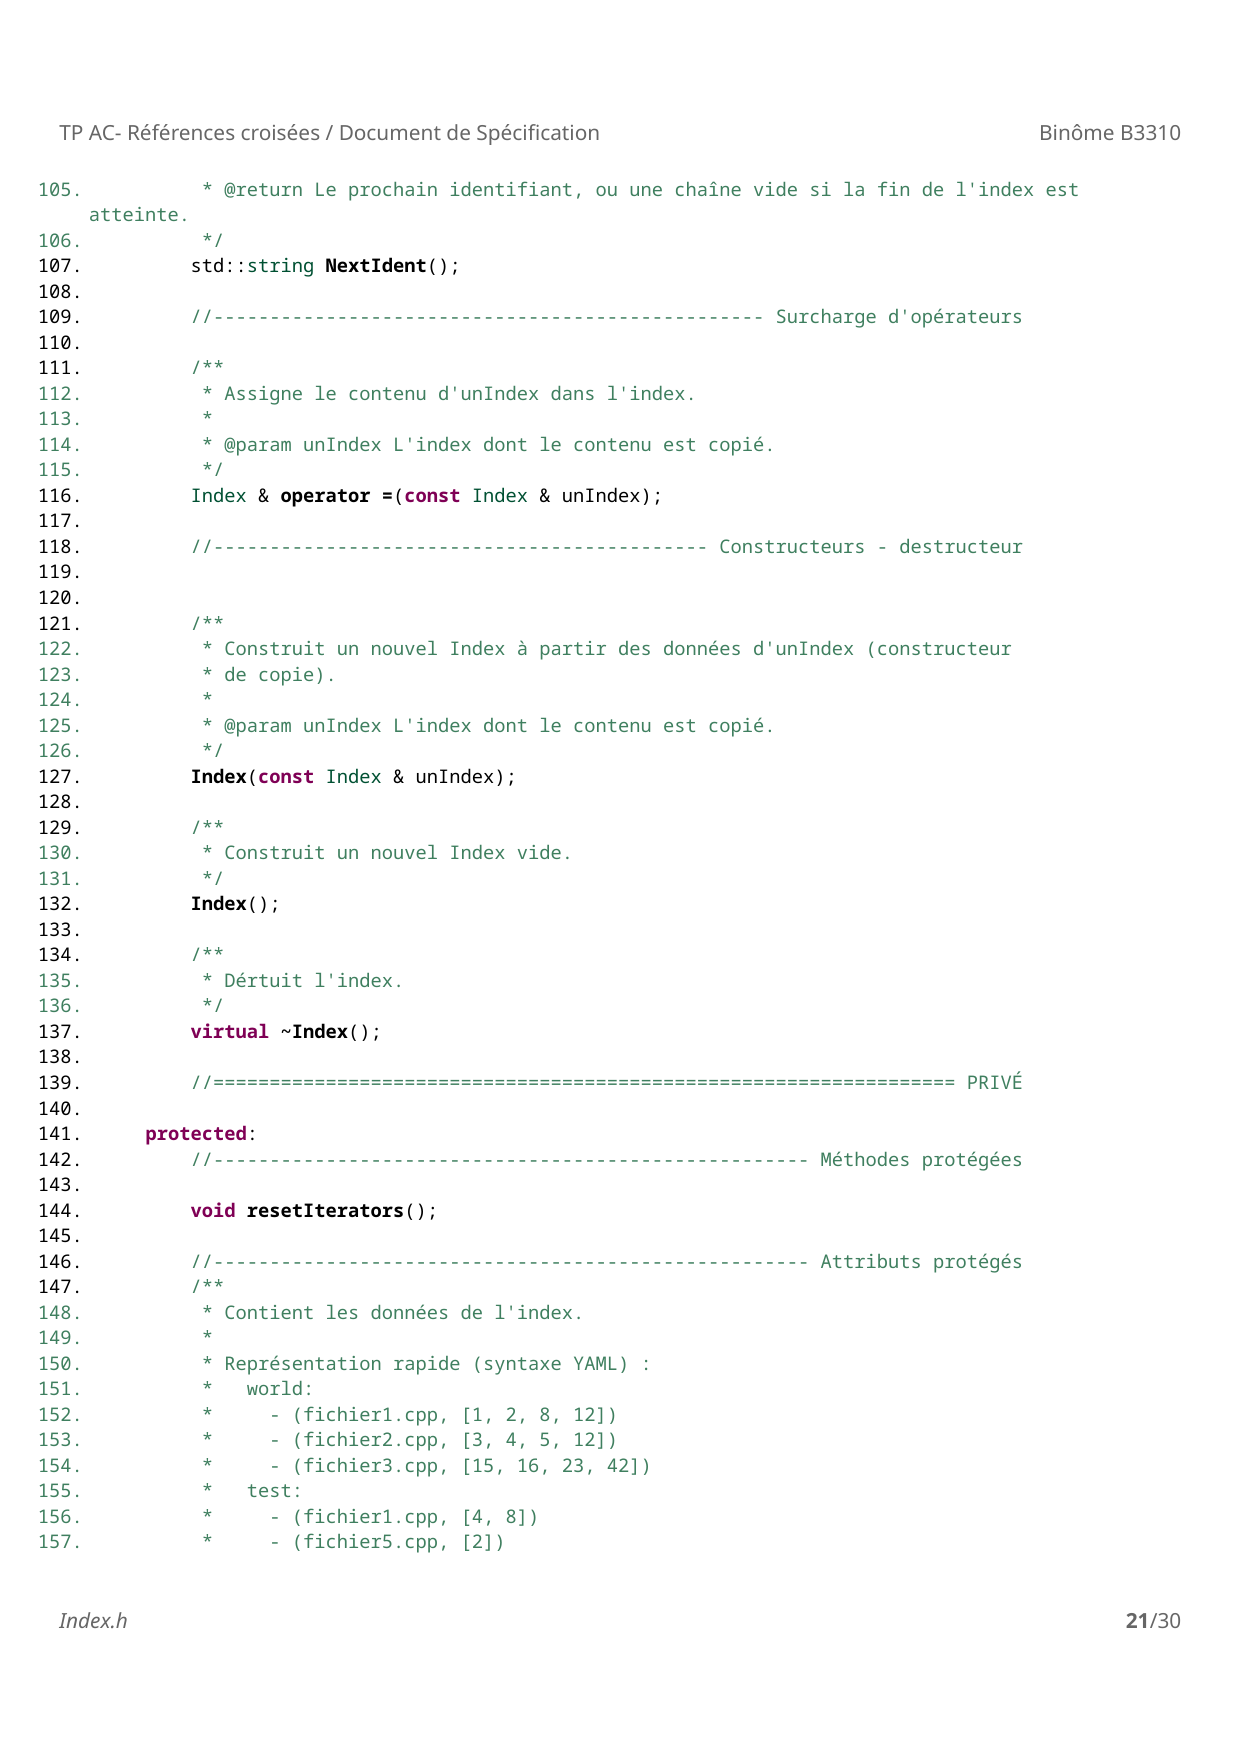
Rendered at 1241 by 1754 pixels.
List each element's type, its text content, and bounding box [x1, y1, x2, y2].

list //------------------------------------------------- Surcharge d'opérateurs [83, 304, 1181, 329]
list Index(const Index & unIndex); [83, 763, 1181, 788]
list */ [83, 737, 1181, 763]
list */ [83, 993, 1181, 1018]
list //----------------------------------------------------- Attributs protégés [83, 1248, 1181, 1273]
list * Construit un nouvel Index vide. [83, 839, 1181, 865]
list * Représentation rapide (syntaxe YAML) : [83, 1350, 1181, 1376]
list * Contient les données de l'index. [83, 1299, 1181, 1324]
list * @param unIndex L'index dont le contenu est copié. [83, 712, 1181, 737]
list * - (fichier3.cpp, [15, 16, 23, 42]) [83, 1452, 1181, 1478]
list * [83, 1324, 1181, 1350]
list Index & operator =(const Index & unIndex); [83, 482, 1181, 508]
list //================================================================== PRIVÉ [83, 1069, 1181, 1095]
list * de copie). [83, 661, 1181, 686]
list * Dértuit l'index. [83, 967, 1181, 993]
list * - (fichier2.cpp, [3, 4, 5, 12]) [83, 1427, 1181, 1452]
list protected: [83, 1120, 1181, 1146]
list * @return Le prochain identifiant, ou une chaîne vide si la fin de l'index est atteinte. [83, 176, 1181, 227]
list //----------------------------------------------------- Méthodes protégées [83, 1146, 1181, 1171]
list */ [83, 227, 1181, 253]
list * Construit un nouvel Index à partir des données d'unIndex (constructeur [83, 635, 1181, 661]
list void resetIterators(); [83, 1197, 1181, 1222]
list */ [83, 457, 1181, 482]
list * @param unIndex L'index dont le contenu est copié. [83, 431, 1181, 457]
list std::string NextIdent(); [83, 253, 1181, 278]
list * world: [83, 1376, 1181, 1401]
list virtual ~Index(); [83, 1018, 1181, 1044]
list Index(); [83, 891, 1181, 916]
list * test: [83, 1478, 1181, 1503]
list /** [83, 610, 1181, 635]
list * Assigne le contenu d'unIndex dans l'index. [83, 380, 1181, 406]
list * [83, 406, 1181, 431]
list * - (fichier1.cpp, [4, 8]) [83, 1503, 1181, 1529]
list /** [83, 355, 1181, 380]
list /** [83, 814, 1181, 839]
list * - (fichier5.cpp, [2]) [83, 1529, 1181, 1554]
list //-------------------------------------------- Constructeurs - destructeur [83, 533, 1181, 559]
list * [83, 686, 1181, 712]
list /** [83, 1273, 1181, 1299]
list /** [83, 942, 1181, 967]
list */ [83, 865, 1181, 891]
list * - (fichier1.cpp, [1, 2, 8, 12]) [83, 1401, 1181, 1427]
